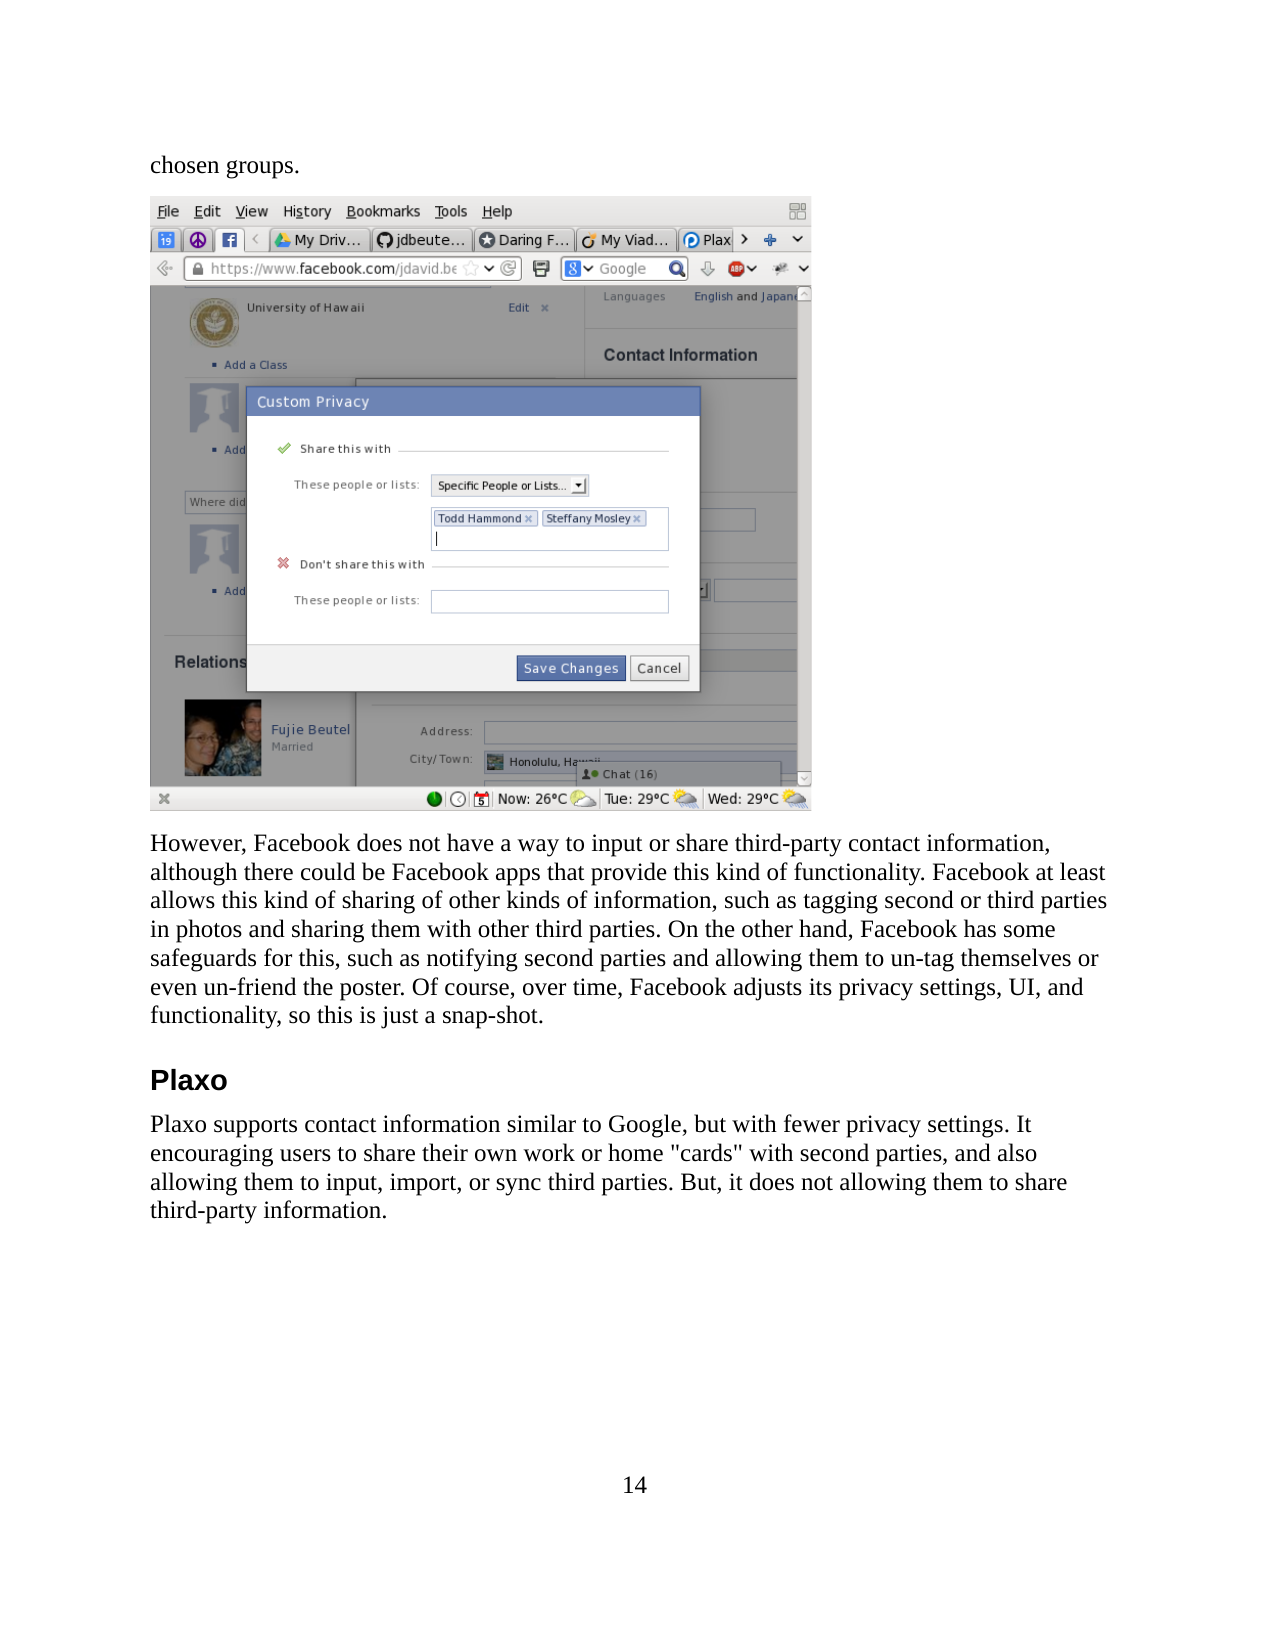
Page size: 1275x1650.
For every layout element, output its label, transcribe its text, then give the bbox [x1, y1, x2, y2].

text Plaxo supports contact information similar to Google, but with fewer privacy settings. It encouraging users to share their own work or home "cards" with second parties, and also allowing them to input, import, or sync third parties. But, it does not allowing them to share third-party information. [150, 1109, 1125, 1224]
subtitle Plaxo [150, 1063, 1125, 1097]
picture [150, 196, 812, 811]
text chosen groups. [150, 150, 1125, 179]
text However, Facebook does not have a way to input or share third-party contact information, although there could be Facebook apps that provide this kind of functionality. Facebook at least allows this kind of sharing of other kinds of information, such as tagging second or third parties in photos and sharing them with other third parties. On the other hand, Facebook has some safeguards for this, such as notifying second parties and allowing them to un-tag themselves or even un-friend the poster. Of course, over time, Facebook adjusts its privacy settings, UI, and functionality, so this is just a snap-shot. [150, 828, 1125, 1029]
